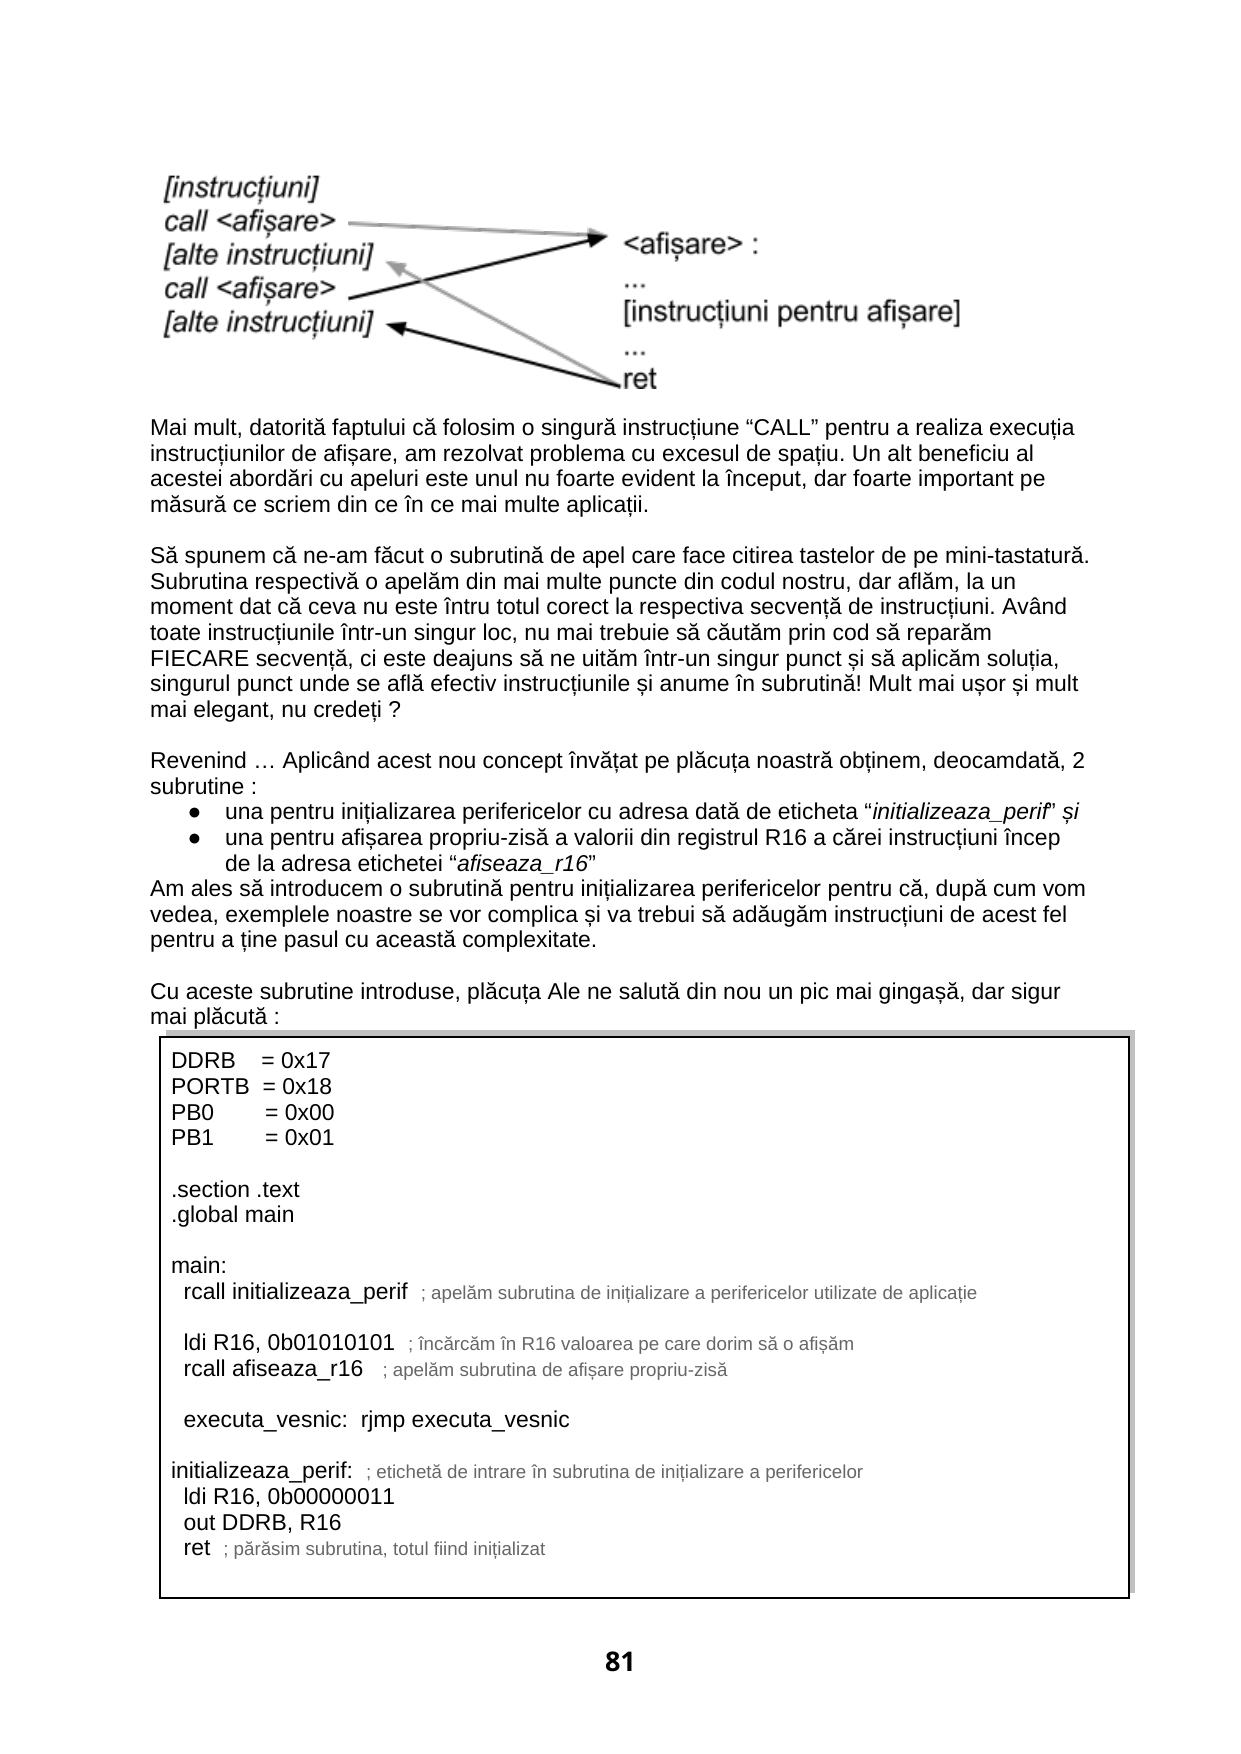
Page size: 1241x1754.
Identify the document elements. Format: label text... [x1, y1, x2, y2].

text Cu aceste subrutine introduse, plăcuța Ale ne salută din nou un pic mai gingașă, dar sigur mai plăcută : [150, 978, 1091, 1030]
text Mai mult, datorită faptului că folosim o singură instrucțiune “CALL” pentru a realiza execuția instrucțiunilor de afișare, am rezolvat problema cu excesul de spațiu. Un alt beneficiu al acestei abordări cu apeluri este unul nu foarte evident la început, dar foarte important pe măsură ce scriem din ce în ce mai multe aplicații. [150, 415, 1091, 517]
table_header DDRB = 0x17 PORTB = 0x18 PB0 = 0x00 PB1 = 0x01 .section .text .global main main: rcall initializeaza_perif ; apelăm subrutina de inițializare a perifericelor utilizate de aplicație ldi R16, 0b01010101 ; încărcăm în R16 valoarea pe care dorim să o afișăm rcall afiseaza_r16 ; apelăm subrutina de afișare propriu-zisă executa_vesnic: rjmp executa_vesnic initializeaza_perif: ; etichetă de intrare în subrutina de inițializare a perifericelor ldi R16, 0b00000011 out DDRB, R16 ret ; părăsim subrutina, totul fiind inițializat [161, 1038, 1128, 1597]
picture [150, 150, 960, 389]
list una pentru inițializarea perifericelor cu adresa dată de eticheta “initializeaza_perif” și [187, 799, 1091, 825]
text Am ales să introducem o subrutină pentru inițializarea perifericelor pentru că, după cum vom vedea, exemplele noastre se vor complica și va trebui să adăugăm instrucțiuni de acest fel pentru a ține pasul cu această complexitate. [150, 876, 1091, 953]
text Să spunem că ne-am făcut o subrutină de apel care face citirea tastelor de pe mini-tastatură. Subrutina respectivă o apelăm din mai multe puncte din codul nostru, dar aflăm, la un moment dat că ceva nu este întru totul corect la respectiva secvență de instrucțiuni. Având toate instrucțiunile într-un singur loc, nu mai trebuie să căutăm prin cod să reparăm FIECARE secvență, ci este deajuns să ne uităm într-un singur punct și să aplicăm soluția, singurul punct unde se află efectiv instrucțiunile și anume în subrutină! Mult mai ușor și mult mai elegant, nu credeți ? [150, 543, 1091, 722]
list una pentru afișarea propriu-zisă a valorii din registrul R16 a cărei instrucțiuni încep de la adresa etichetei “afiseaza_r16” [187, 825, 1091, 876]
text Revenind … Aplicând acest nou concept învățat pe plăcuța noastră obținem, deocamdată, 2 subrutine : [150, 748, 1091, 799]
